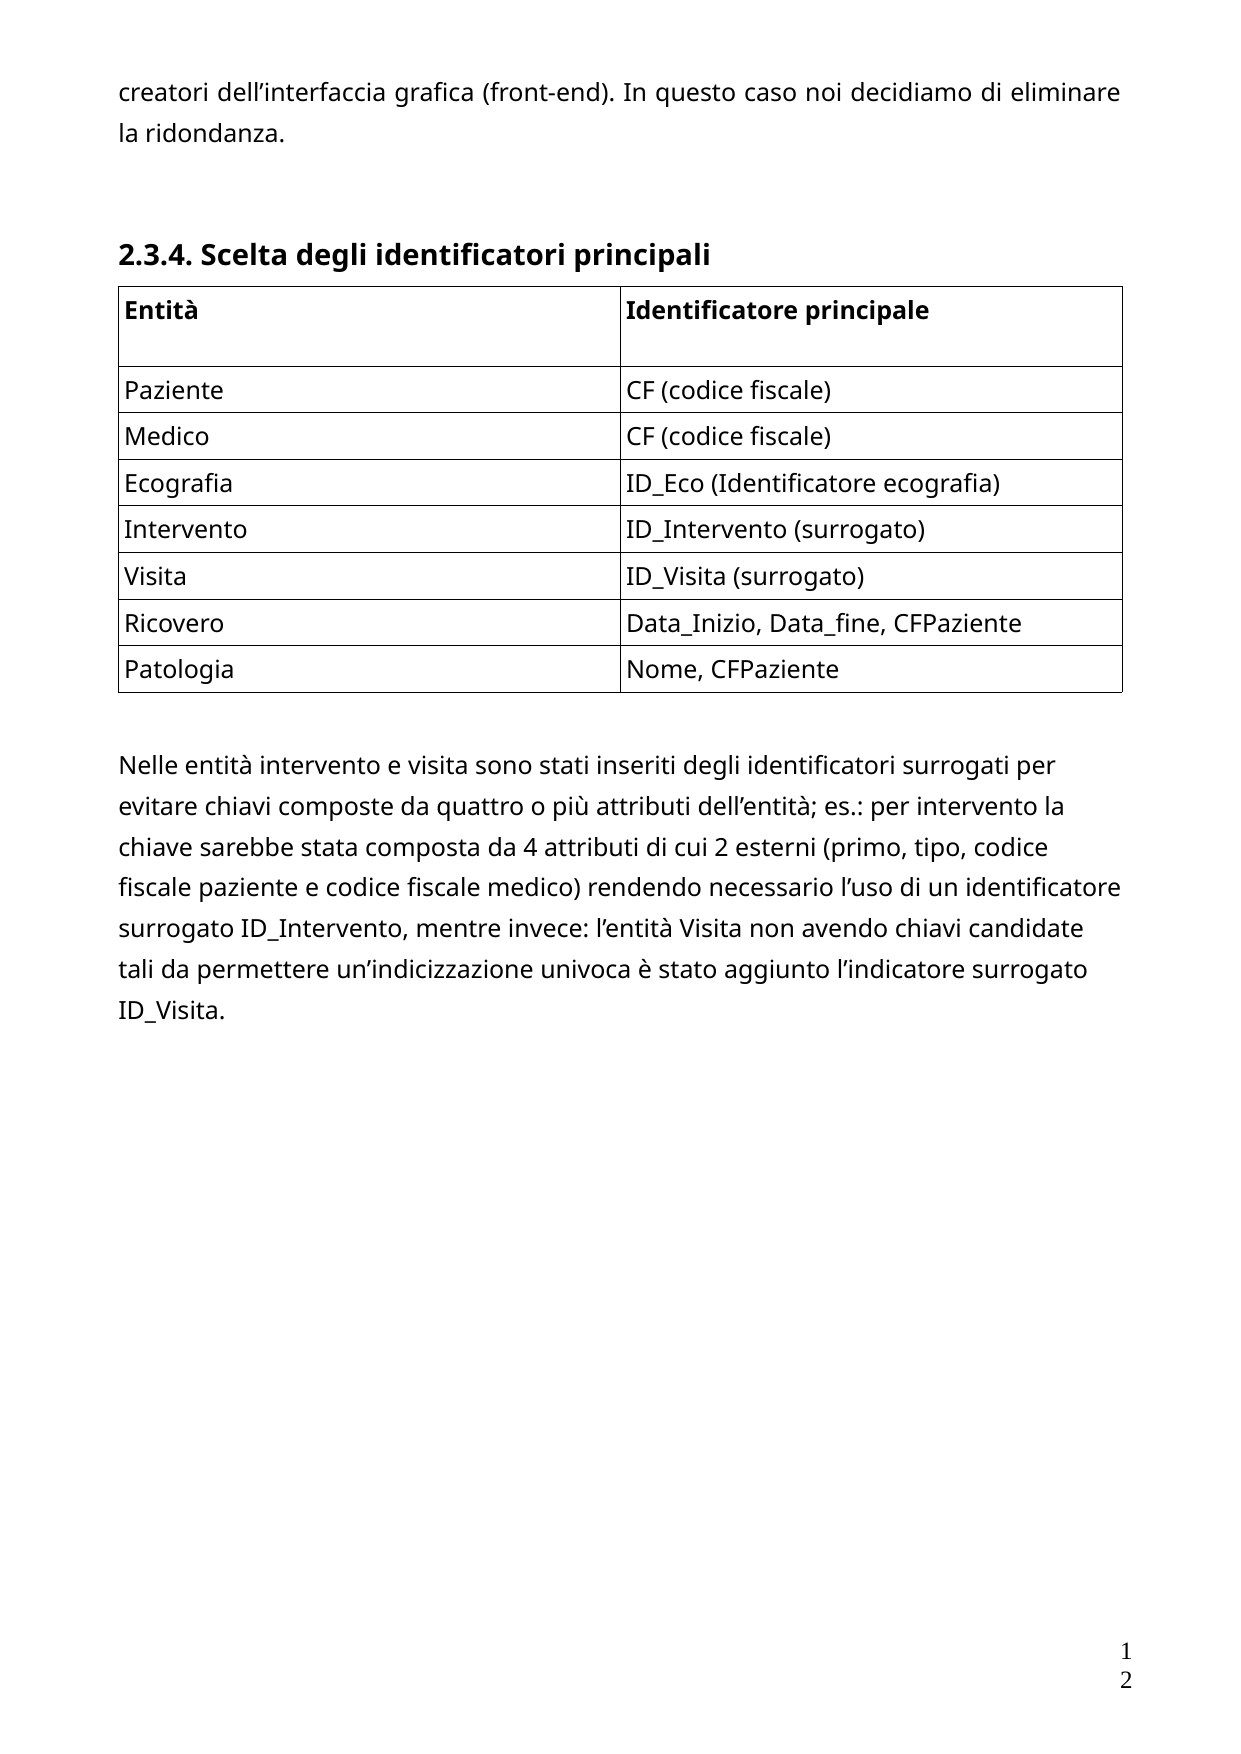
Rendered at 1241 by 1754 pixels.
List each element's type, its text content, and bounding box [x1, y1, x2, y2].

text creatori dell’interfaccia grafica (front-end). In questo caso noi decidiamo di eliminare la ridondanza. [118, 75, 1122, 150]
table_cell ID_Intervento (surrogato) [621, 506, 1122, 552]
table_cell Medico [119, 413, 620, 459]
table_cell ID_Visita (surrogato) [621, 553, 1122, 598]
table_cell Intervento [119, 506, 620, 552]
table_header Identificatore principale [621, 287, 1122, 366]
table_cell Patologia [119, 646, 620, 692]
text Nelle entità intervento e visita sono stati inseriti degli identificatori surrogati per evitare chiavi composte da quattro o più attributi dell’entità; es.: per intervento la chiave sarebbe stata composta da 4 attributi di cui 2 esterni (primo, tipo, codice fiscale paziente e codice fiscale medico) rendendo necessario l’uso di un identificatore surrogato ID_Intervento, mentre invece: l’entità Visita non avendo chiavi candidate tali da permettere un’indicizzazione univoca è stato aggiunto l’indicatore surrogato ID_Visita. [118, 747, 1122, 1027]
table_cell ID_Eco (Identificatore ecografia) [621, 460, 1122, 505]
table_cell Nome, CFPaziente [621, 646, 1122, 692]
table_cell CF (codice fiscale) [621, 413, 1122, 459]
table_cell Ricovero [119, 600, 620, 645]
table_header Entità [119, 287, 620, 366]
table_cell Ecografia [119, 460, 620, 505]
table_cell CF (codice fiscale) [621, 367, 1122, 412]
subtitle 2.3.4. Scelta degli identificatori principali [118, 234, 1122, 274]
table_cell Paziente [119, 367, 620, 412]
table_cell Data_Inizio, Data_fine, CFPaziente [621, 600, 1122, 645]
table_cell Visita [119, 553, 620, 598]
